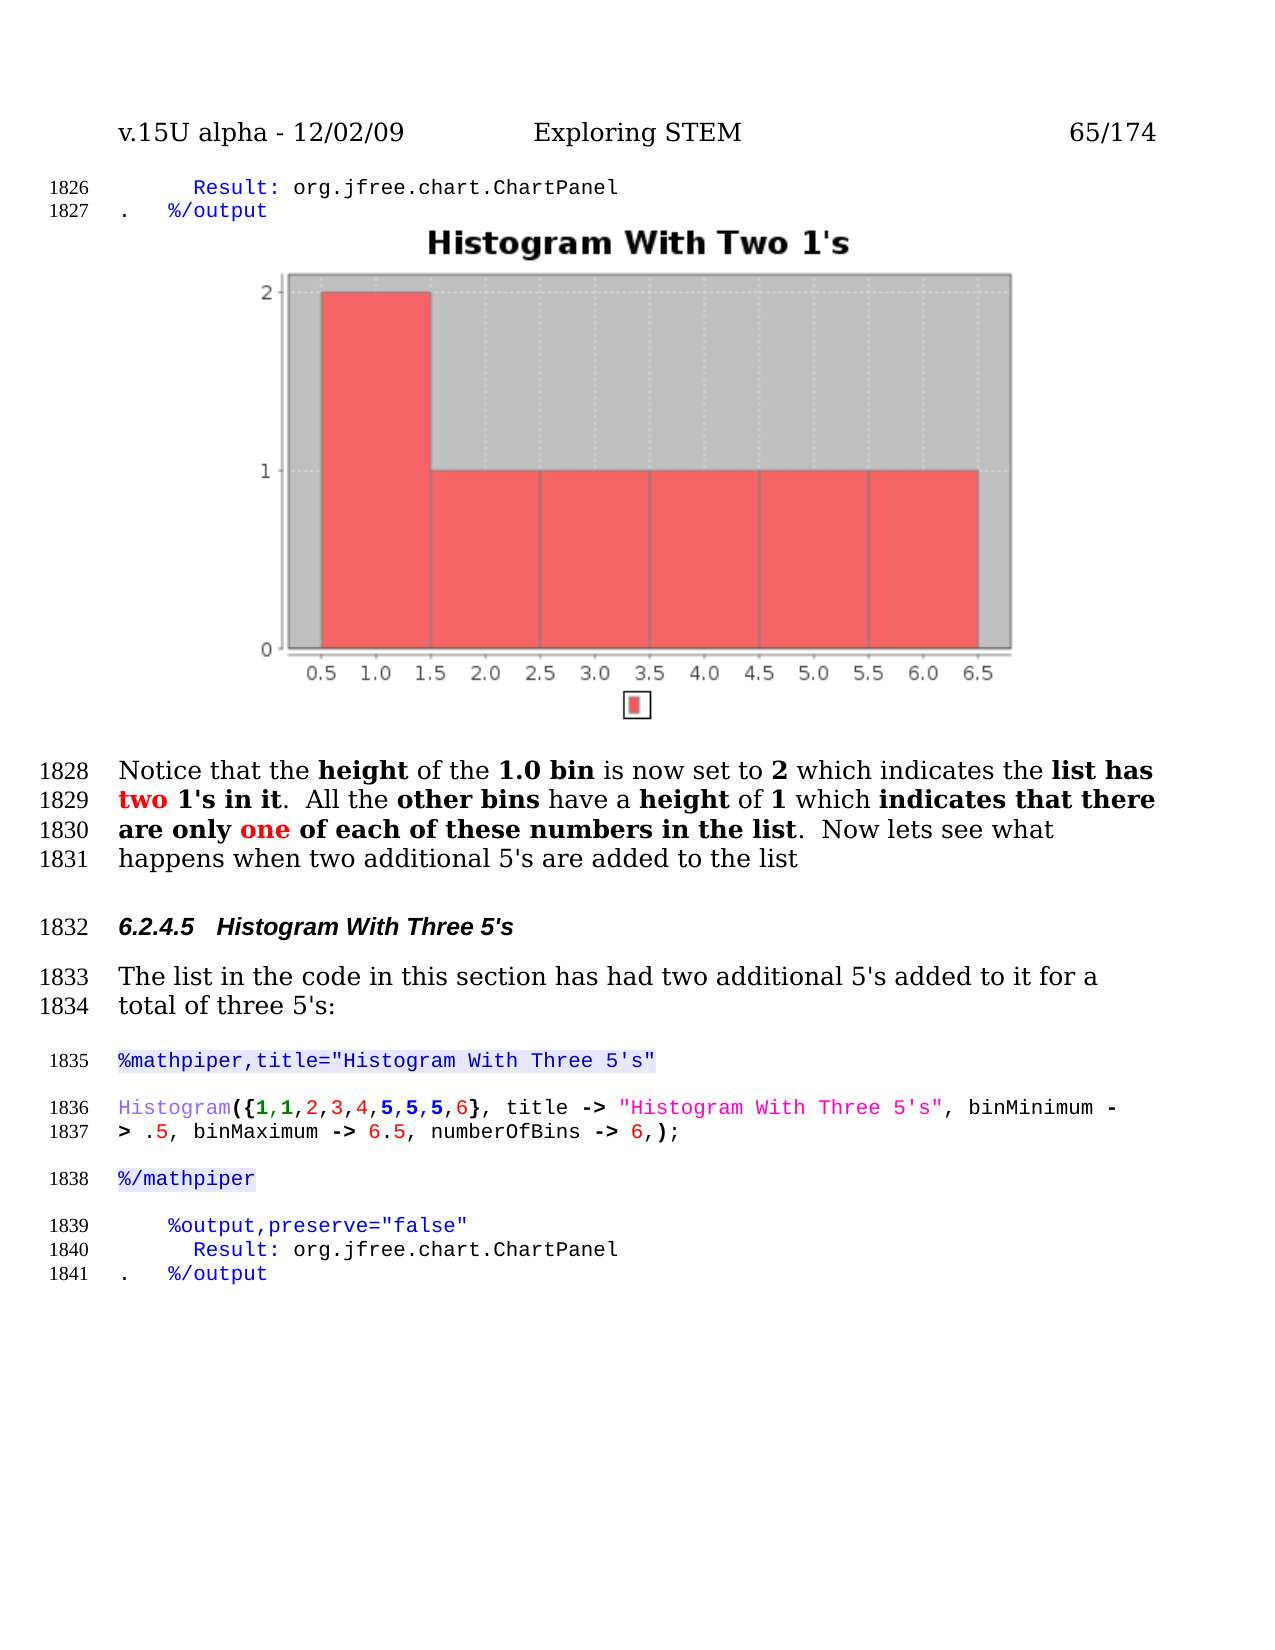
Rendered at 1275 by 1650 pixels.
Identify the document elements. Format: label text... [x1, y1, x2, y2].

text The list in the code in this section has had two additional 5's added to it for a total of three 5's: [118, 962, 1157, 1020]
text %/mathpiper [118, 1168, 1157, 1192]
text Result: org.jfree.chart.ChartPanel [118, 1239, 1157, 1262]
text %mathpiper,title="Histogram With Three 5's" [118, 1050, 1157, 1073]
text Result: org.jfree.chart.ChartPanel [118, 177, 1157, 200]
text . %/output [118, 1262, 1157, 1286]
text Histogram({1,1,2,3,4,5,5,5,6}, title -> "Histogram With Three 5's", binMinimum -> .5, binMaximum -> 6.5, numberOfBins -> 6,); [118, 1097, 1157, 1144]
picture [245, 224, 1030, 721]
text %output,preserve="false" [118, 1215, 1157, 1239]
subtitle Histogram With Three 5's [118, 912, 1157, 941]
text . %/output [118, 200, 1157, 224]
text Notice that the height of the 1.0 bin is now set to 2 which indicates the list has two 1's in it. All the other bins have a height of 1 which indicates that there are only one of each of these numbers in the list. Now lets see what happens when two additional 5's are added to the list [118, 756, 1157, 873]
